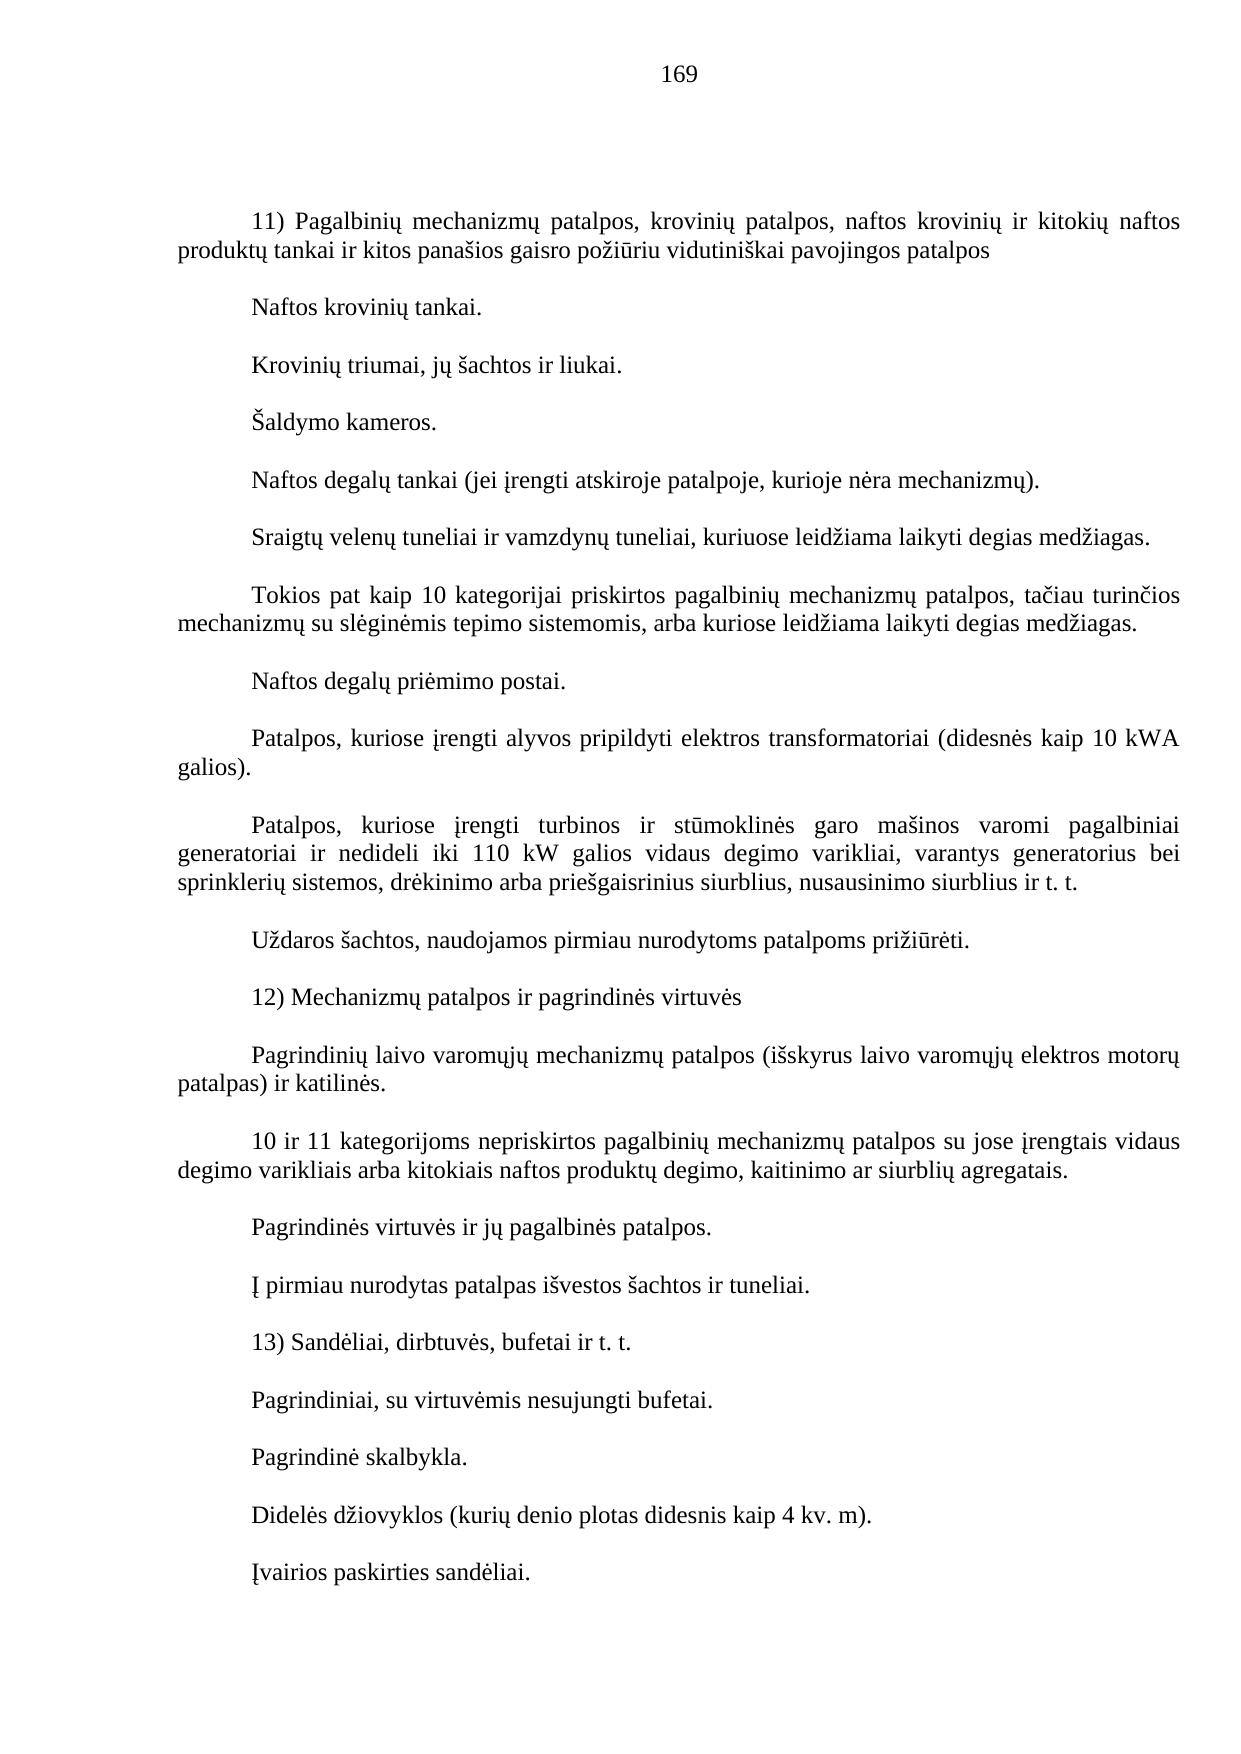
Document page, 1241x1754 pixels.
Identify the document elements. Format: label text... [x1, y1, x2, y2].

text Patalpos, kuriose įrengti alyvos pripildyti elektros transformatoriai (didesnės kaip 10 kWA galios). [177, 723, 1181, 781]
text 12) Mechanizmų patalpos ir pagrindinės virtuvės [177, 982, 1181, 1011]
text Naftos degalų priėmimo postai. [177, 666, 1181, 695]
text Pagrindinė skalbykla. [177, 1442, 1181, 1471]
text Pagrindinių laivo varomųjų mechanizmų patalpos (išskyrus laivo varomųjų elektros motorų patalpas) ir katilinės. [177, 1040, 1181, 1097]
text Tokios pat kaip 10 kategorijai priskirtos pagalbinių mechanizmų patalpos, tačiau turinčios mechanizmų su slėginėmis tepimo sistemomis, arba kuriose leidžiama laikyti degias medžiagas. [177, 580, 1181, 637]
text Pagrindinės virtuvės ir jų pagalbinės patalpos. [177, 1212, 1181, 1241]
text Pagrindiniai, su virtuvėmis nesujungti bufetai. [177, 1385, 1181, 1413]
text Įvairios paskirties sandėliai. [177, 1557, 1181, 1586]
text Naftos krovinių tankai. [177, 292, 1181, 321]
text 13) Sandėliai, dirbtuvės, bufetai ir t. t. [177, 1327, 1181, 1356]
text Krovinių triumai, jų šachtos ir liukai. [177, 350, 1181, 378]
text Naftos degalų tankai (jei įrengti atskiroje patalpoje, kurioje nėra mechanizmų). [177, 465, 1181, 493]
text Sraigtų velenų tuneliai ir vamzdynų tuneliai, kuriuose leidžiama laikyti degias medžiagas. [177, 522, 1181, 551]
text Į pirmiau nurodytas patalpas išvestos šachtos ir tuneliai. [177, 1270, 1181, 1298]
text Patalpos, kuriose įrengti turbinos ir stūmoklinės garo mašinos varomi pagalbiniai generatoriai ir nedideli iki 110 kW galios vidaus degimo varikliai, varantys generatorius bei sprinklerių sistemos, drėkinimo arba priešgaisrinius siurblius, nusausinimo siurblius ir t. t. [177, 810, 1181, 896]
text Uždaros šachtos, naudojamos pirmiau nurodytoms patalpoms prižiūrėti. [177, 925, 1181, 953]
text Didelės džiovyklos (kurių denio plotas didesnis kaip 4 kv. m). [177, 1500, 1181, 1528]
text Šaldymo kameros. [177, 407, 1181, 436]
text 11) Pagalbinių mechanizmų patalpos, krovinių patalpos, naftos krovinių ir kitokių naftos produktų tankai ir kitos panašios gaisro požiūriu vidutiniškai pavojingos patalpos [177, 206, 1181, 263]
text 10 ir 11 kategorijoms nepriskirtos pagalbinių mechanizmų patalpos su jose įrengtais vidaus degimo varikliais arba kitokiais naftos produktų degimo, kaitinimo ar siurblių agregatais. [177, 1126, 1181, 1183]
